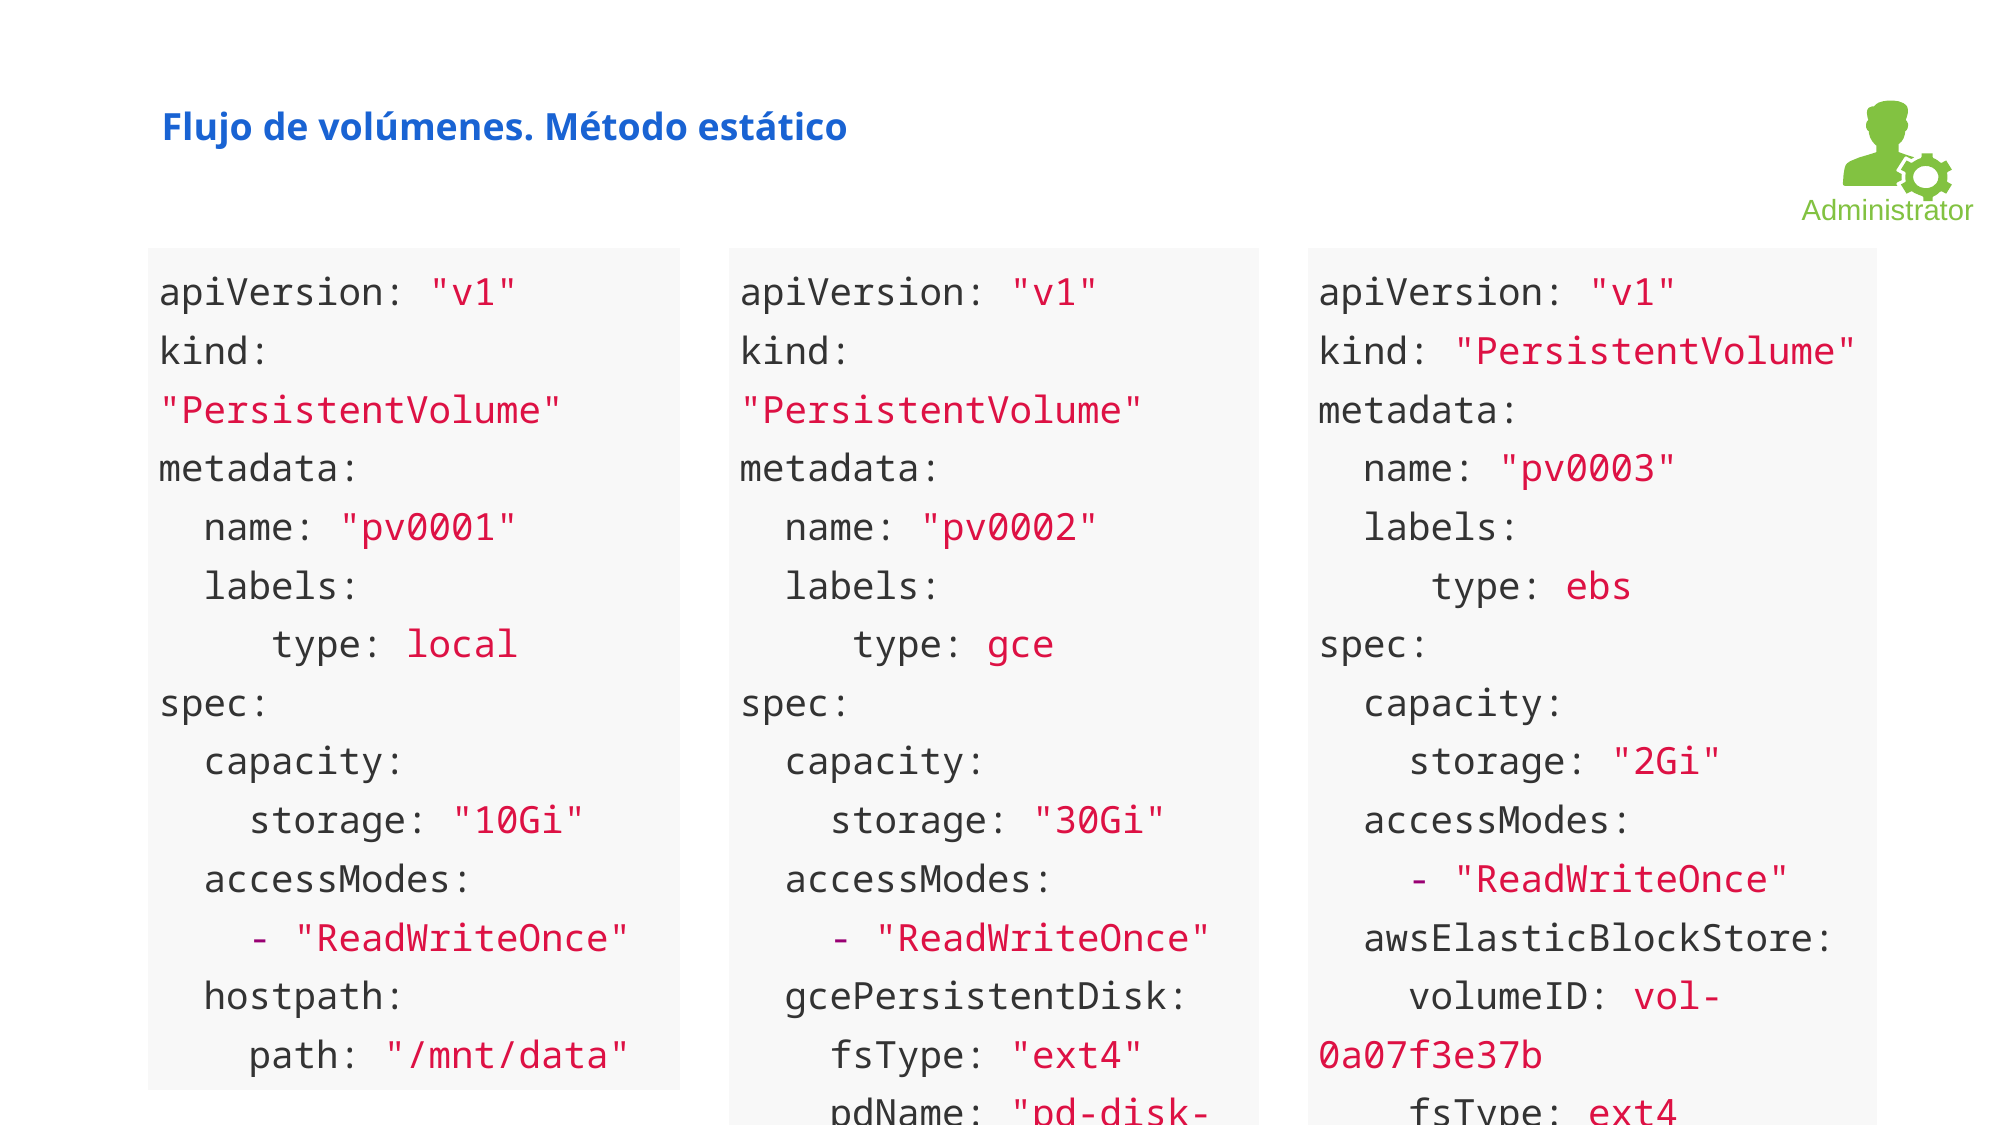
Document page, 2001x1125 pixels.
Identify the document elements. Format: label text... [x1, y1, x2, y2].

table_header apiVersion: "v1" kind: "PersistentVolume" metadata: name: "pv0002" labels: type: gce spec: capacity: storage: "30Gi" accessModes: - "ReadWriteOnce" gcePersistentDisk: fsType: "ext4" pdName: "pd-disk-1" [729, 248, 1259, 1125]
text_box Flujo de volúmenes. Método estático [161, 100, 849, 152]
text_box [1900, 153, 1952, 176]
table_header apiVersion: "v1" kind: "PersistentVolume" metadata: name: "pv0001" labels: type: local spec: capacity: storage: "10Gi" accessModes: - "ReadWriteOnce" hostpath: path: "/mnt/data" [148, 248, 680, 1090]
text_box [1843, 100, 1915, 176]
table_header apiVersion: "v1" kind: "PersistentVolume" metadata: name: "pv0003" labels: type: ebs spec: capacity: storage: "2Gi" accessModes: - "ReadWriteOnce" awsElasticBlockStore: volumeID: vol-0a07f3e37b fsType: ext4 [1308, 248, 1877, 1125]
text_box Administrator [1770, 176, 2000, 237]
